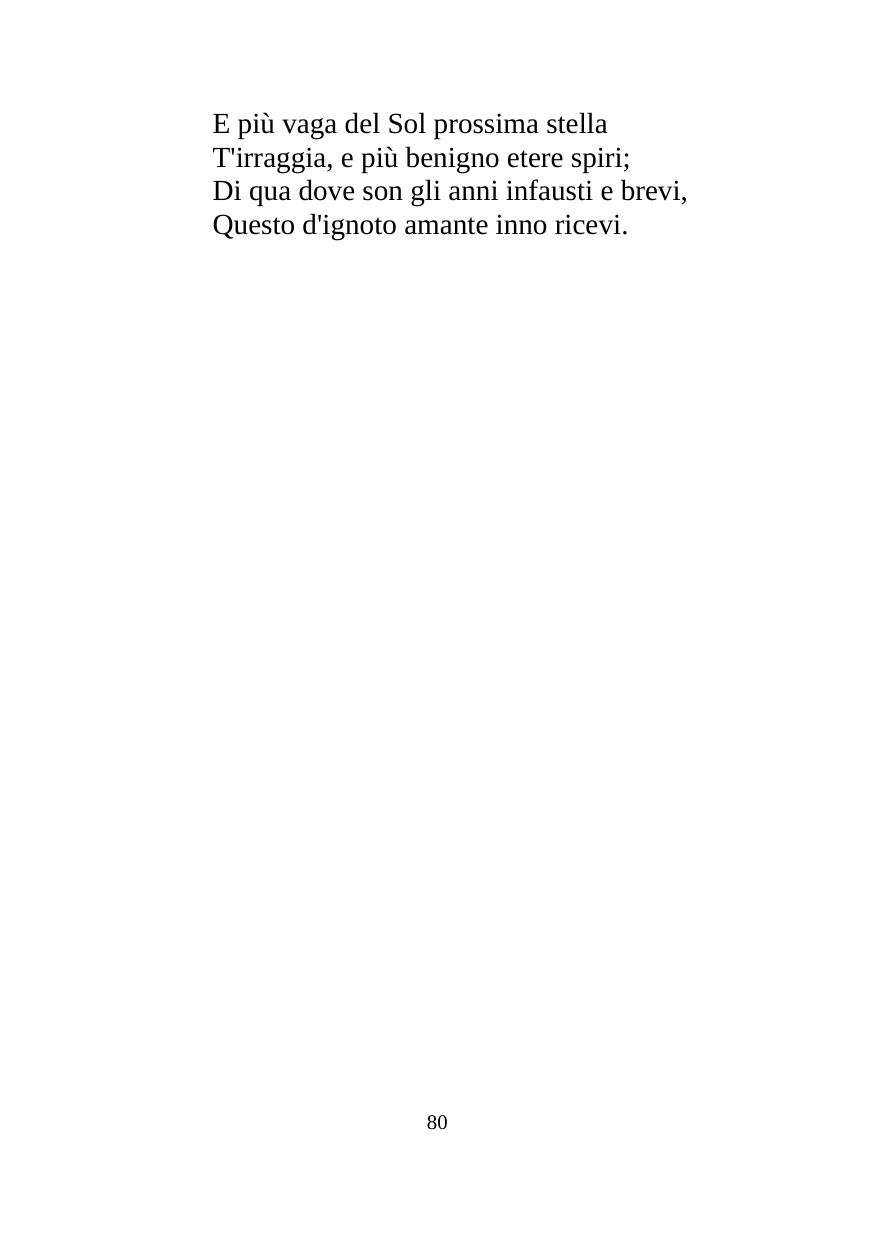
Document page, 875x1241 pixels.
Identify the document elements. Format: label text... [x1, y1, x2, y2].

text Di qua dove son gli anni infausti e brevi, [183, 173, 768, 207]
text E più vaga del Sol prossima stella [183, 106, 768, 140]
text T'irraggia, e più benigno etere spiri; [183, 140, 768, 173]
text Questo d'ignoto amante inno ricevi. [183, 207, 768, 240]
